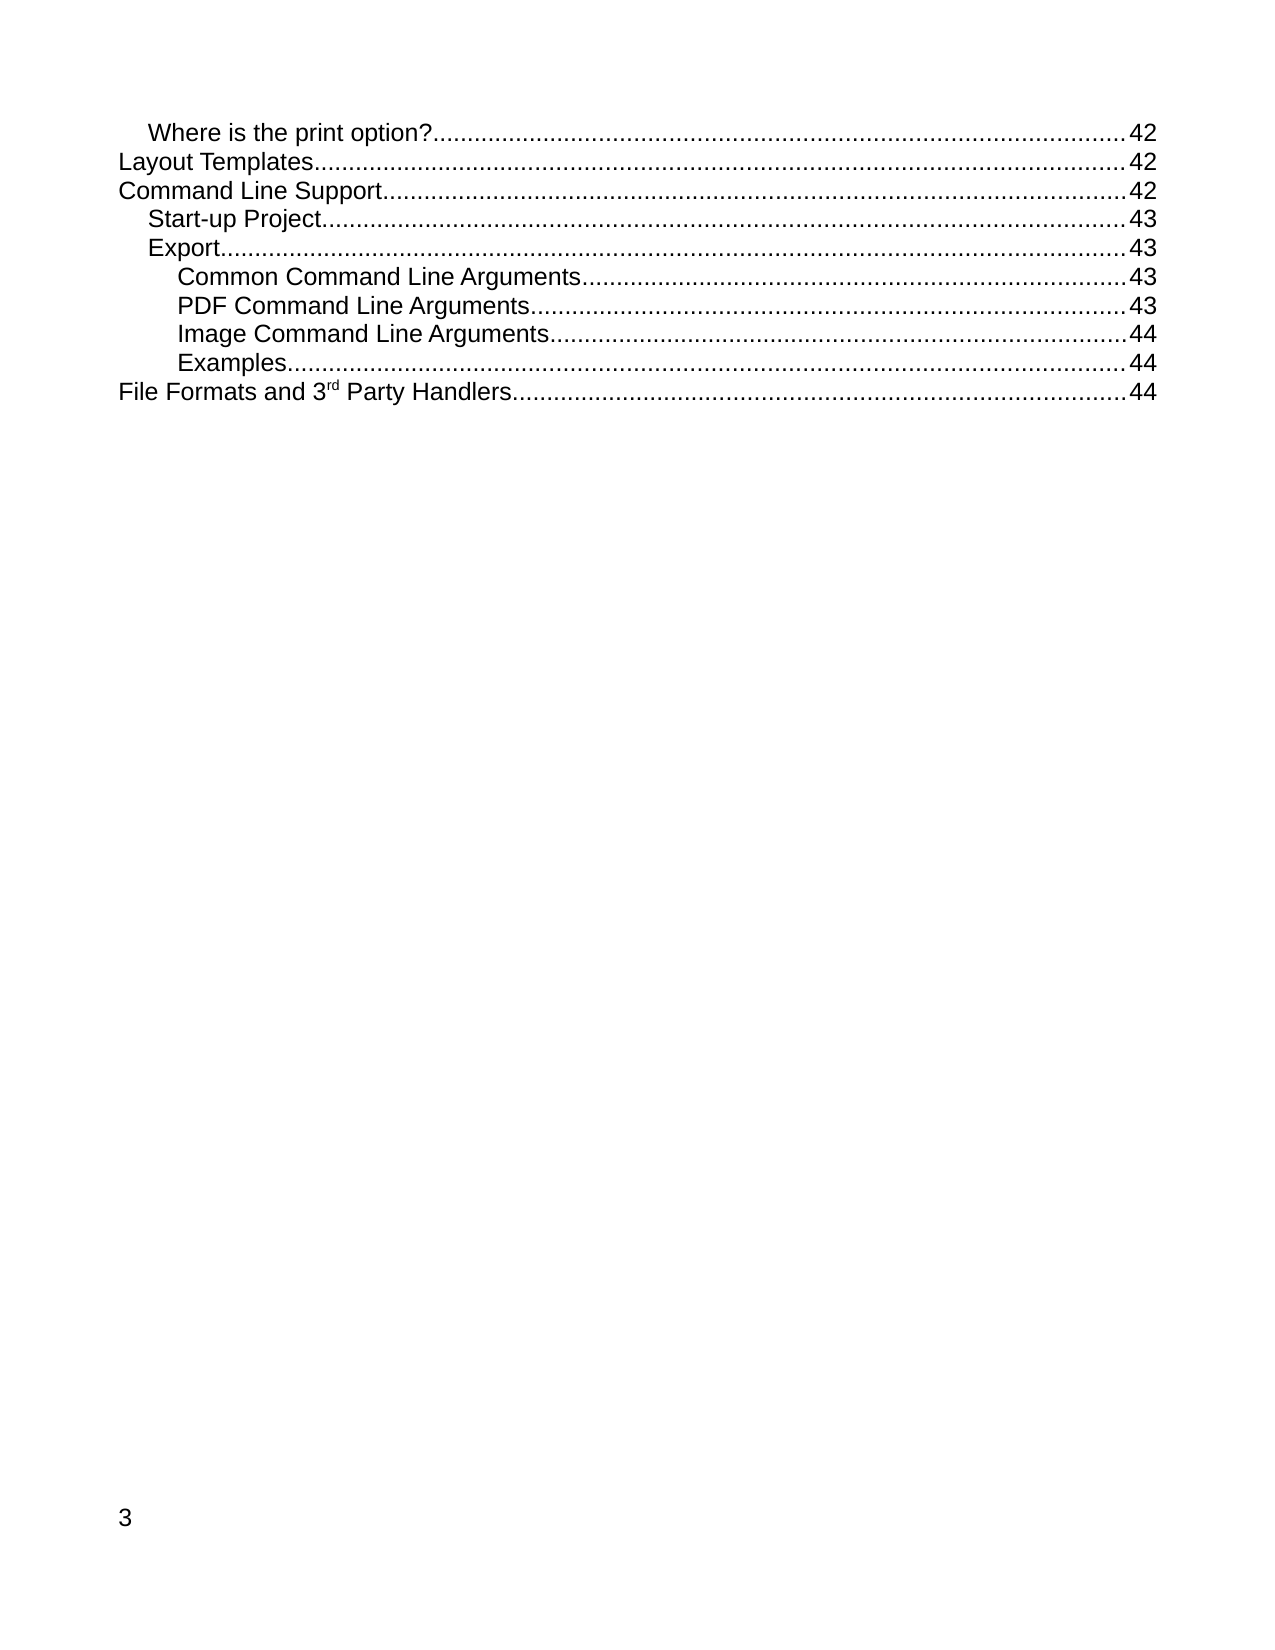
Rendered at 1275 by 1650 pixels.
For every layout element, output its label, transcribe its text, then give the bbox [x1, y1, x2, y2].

text Image Command Line Arguments 44 [177, 319, 1157, 348]
text Layout Templates 42 [118, 147, 1157, 176]
text File Formats and 3rd Party Handlers 44 [118, 377, 1157, 406]
text Export 43 [148, 233, 1157, 262]
text Start-up Project 43 [148, 204, 1157, 233]
text Common Command Line Arguments 43 [177, 262, 1157, 291]
text Where is the print option? 42 [148, 118, 1157, 147]
text PDF Command Line Arguments 43 [177, 291, 1157, 319]
text Examples 44 [177, 348, 1157, 377]
text Command Line Support 42 [118, 176, 1157, 204]
